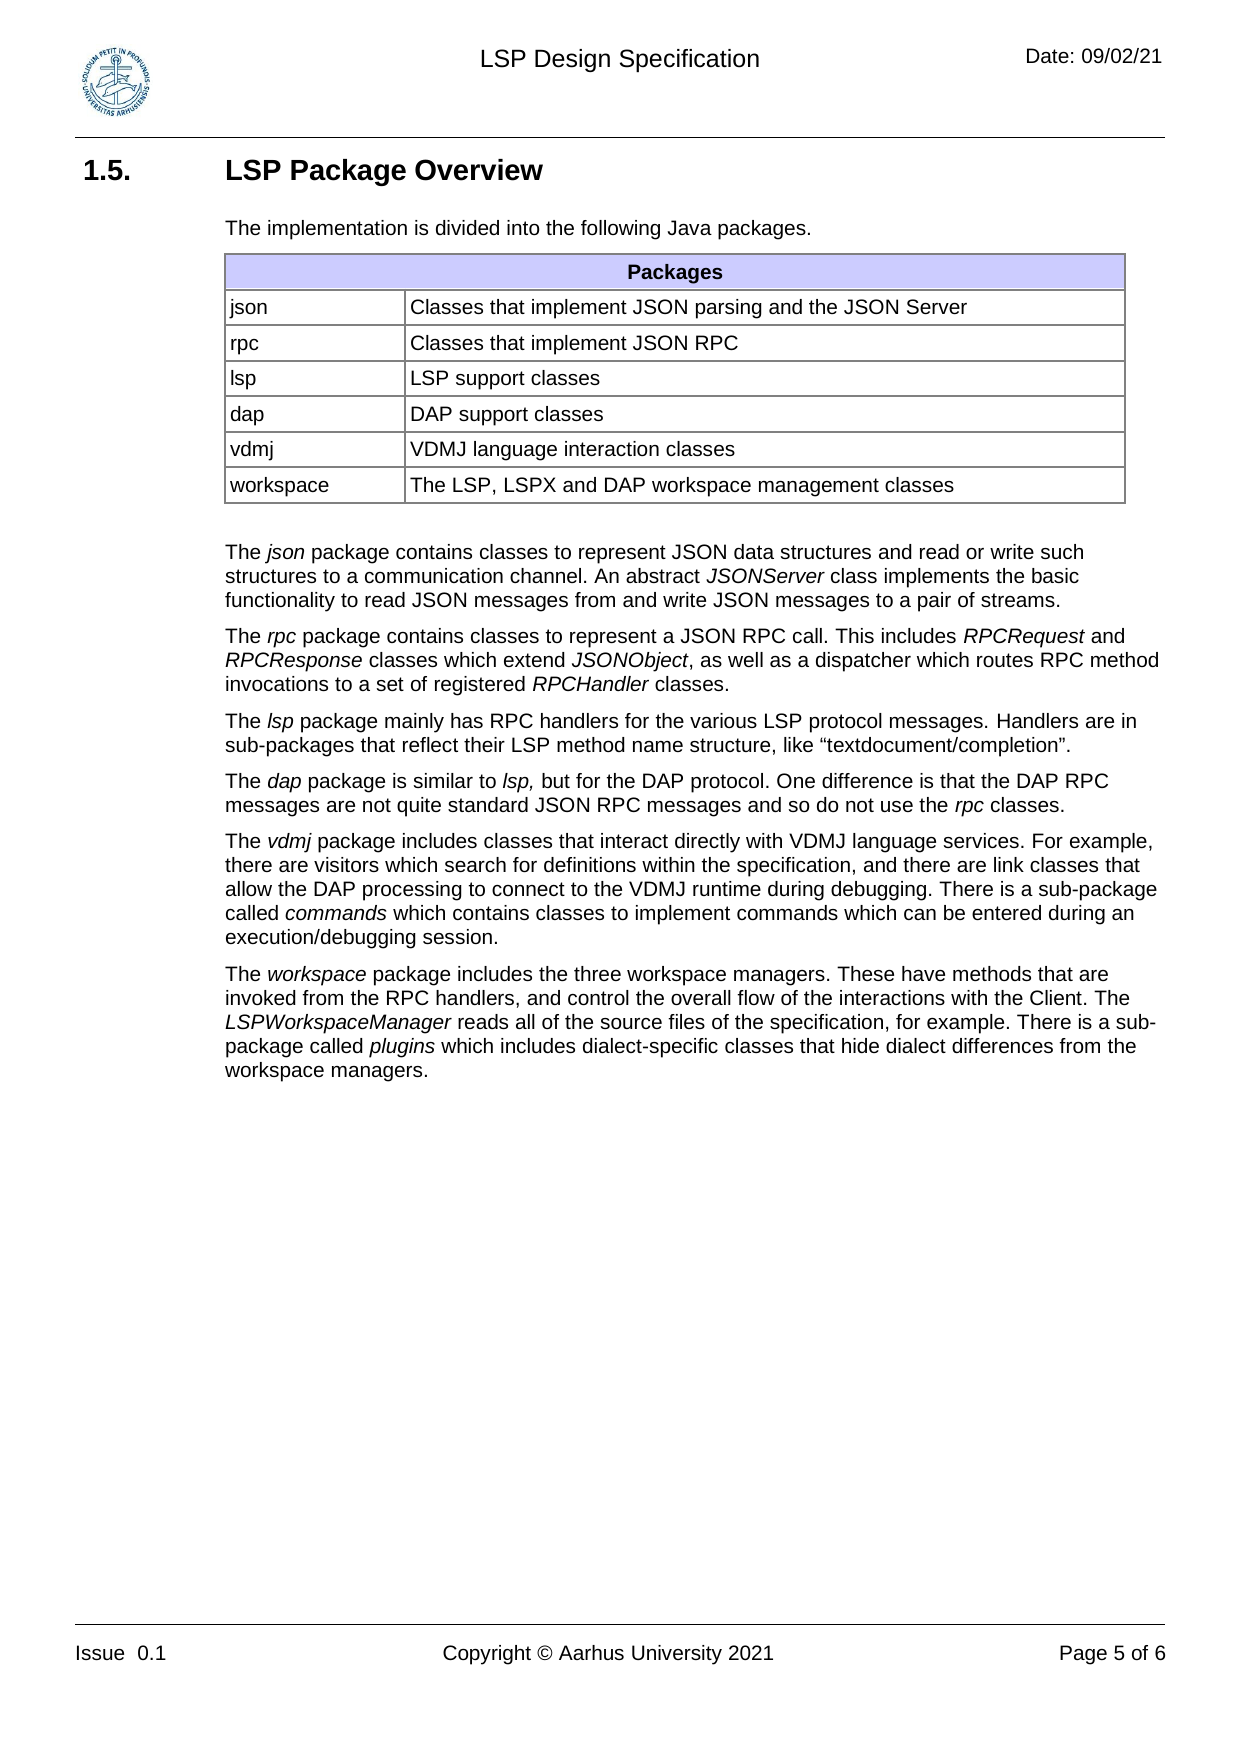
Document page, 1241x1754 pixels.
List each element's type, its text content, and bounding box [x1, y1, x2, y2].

text The lsp package mainly has RPC handlers for the various LSP protocol messages. Handlers are in sub-packages that reflect their LSP method name structure, like “textdocument/completion”. [225, 709, 1165, 757]
table_cell DAP support classes [406, 397, 1124, 431]
table_cell Classes that implement JSON parsing and the JSON Server [406, 291, 1124, 324]
table_cell rpc [226, 326, 404, 359]
picture [78, 44, 153, 120]
text The implementation is divided into the following Java packages. [225, 216, 1165, 240]
text The vdmj package includes classes that interact directly with VDMJ language services. For example, there are visitors which search for definitions within the specification, and there are link classes that allow the DAP processing to connect to the VDMJ runtime during debugging. There is a sub-package called commands which contains classes to implement commands which can be entered during an execution/debugging session. [225, 830, 1165, 949]
text The json package contains classes to represent JSON data structures and read or write such structures to a communication channel. An abstract JSONServer class implements the basic functionality to read JSON messages from and write JSON messages to a pair of streams. [225, 540, 1165, 612]
text The dap package is similar to lsp, but for the DAP protocol. One difference is that the DAP RPC messages are not quite standard JSON RPC messages and so do not use the rpc classes. [225, 769, 1165, 817]
table_cell dap [226, 397, 404, 431]
table_cell lsp [226, 362, 404, 395]
text The rpc package contains classes to represent a JSON RPC call. This includes RPCRequest and RPCResponse classes which extend JSONObject, as well as a dispatcher which routes RPC method invocations to a set of registered RPCHandler classes. [225, 624, 1165, 696]
table_cell VDMJ language interaction classes [406, 433, 1124, 466]
table_cell LSP support classes [406, 362, 1124, 395]
text The workspace package includes the three workspace managers. These have methods that are invoked from the RPC handlers, and control the overall flow of the interactions with the Client. The LSPWorkspaceManager reads all of the source files of the specification, for example. There is a sub-package called plugins which includes dialect-specific classes that hide dialect differences from the workspace managers. [225, 962, 1165, 1082]
table_cell workspace [226, 468, 404, 502]
table_cell Classes that implement JSON RPC [406, 326, 1124, 359]
subtitle LSP Package Overview [75, 153, 1165, 186]
table_cell json [226, 291, 404, 324]
table_cell vdmj [226, 433, 404, 466]
table_cell The LSP, LSPX and DAP workspace management classes [406, 468, 1124, 502]
table_header Packages [226, 255, 1124, 288]
